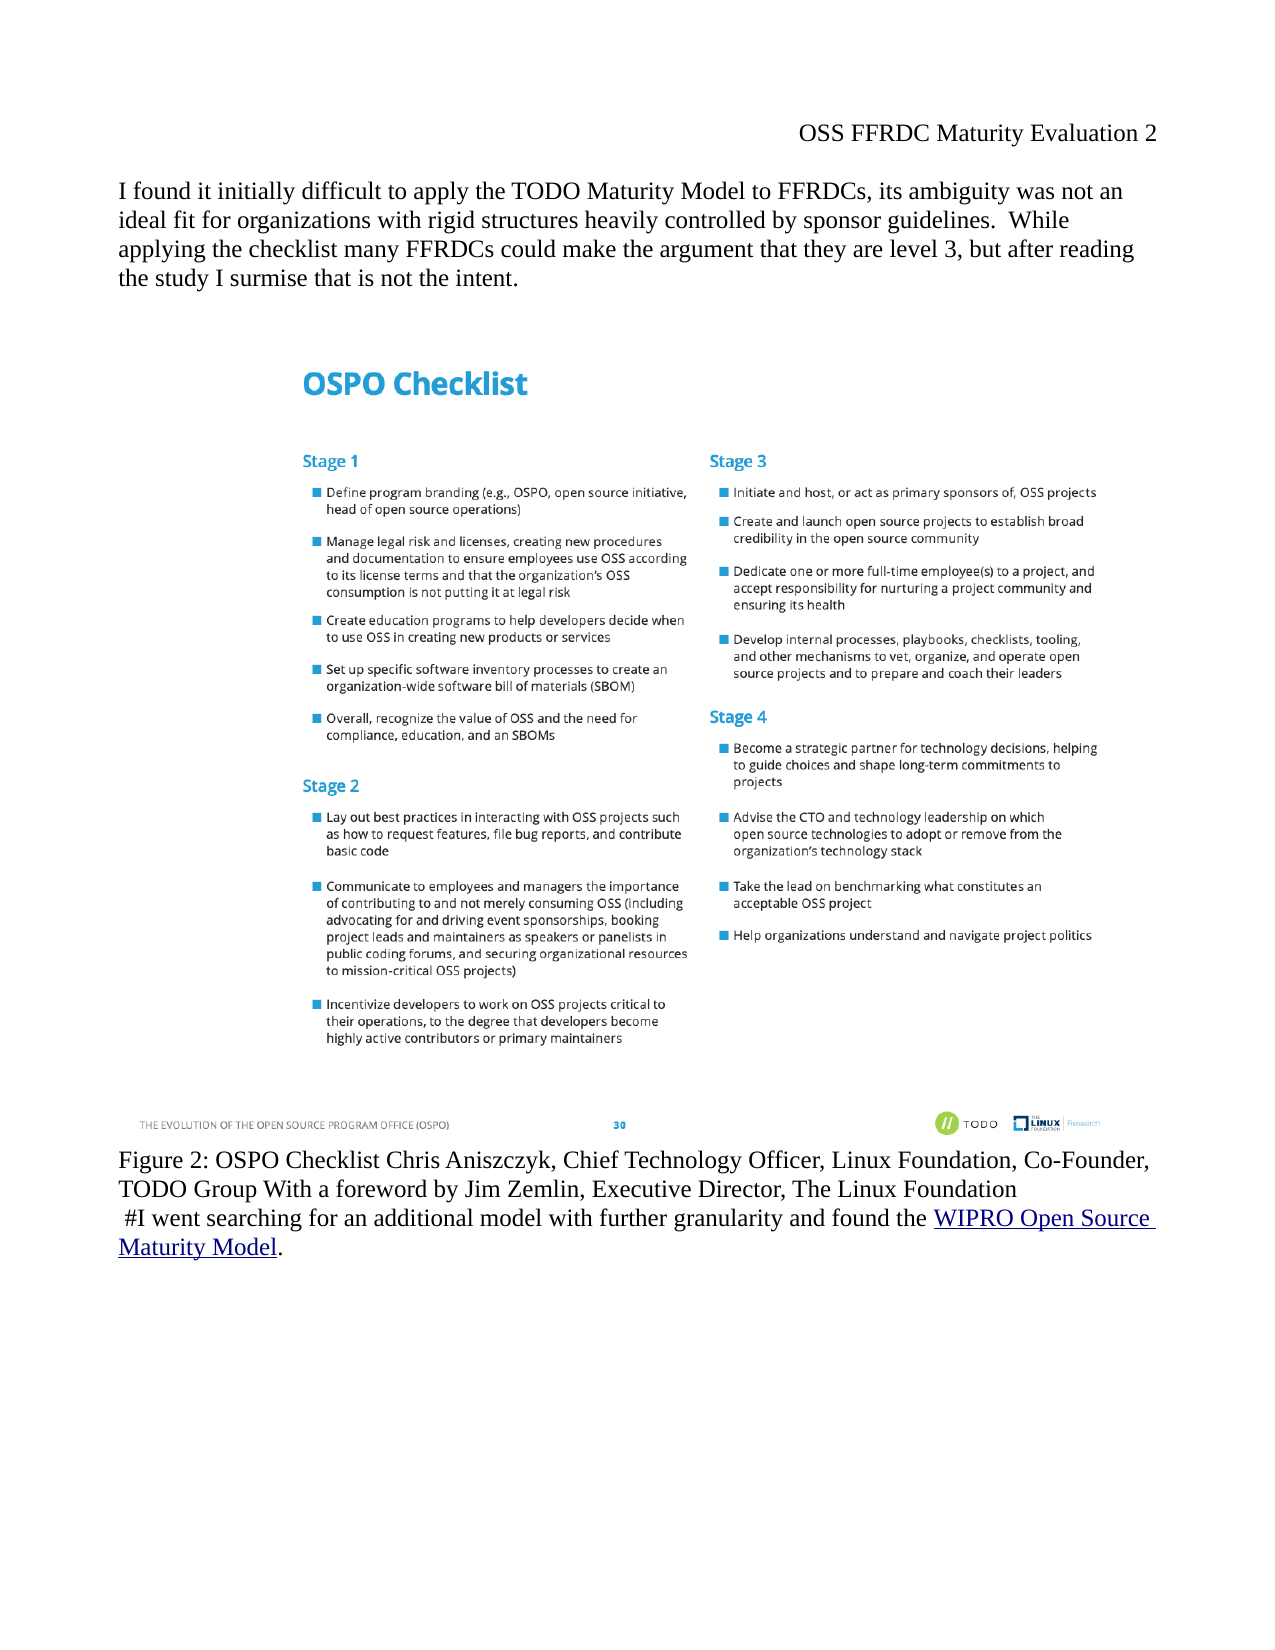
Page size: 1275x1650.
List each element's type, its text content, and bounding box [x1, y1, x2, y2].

picture [118, 348, 1157, 1146]
text Figure 2: OSPO Checklist Chris Aniszczyk, Chief Technology Officer, Linux Foundation, Co-Founder, TODO Group With a foreword by Jim Zemlin, Executive Director, The Linux Foundation [118, 1146, 1157, 1203]
text #I went searching for an additional model with further granularity and found the WIPRO Open Source Maturity Model. [118, 1203, 1157, 1260]
text I found it initially difficult to apply the TODO Maturity Model to FFRDCs, its ambiguity was not an ideal fit for organizations with rigid structures heavily controlled by sponsor guidelines. While applying the checklist many FFRDCs could make the argument that they are level 3, but after reading the study I surmise that is not the intent. [118, 176, 1157, 291]
